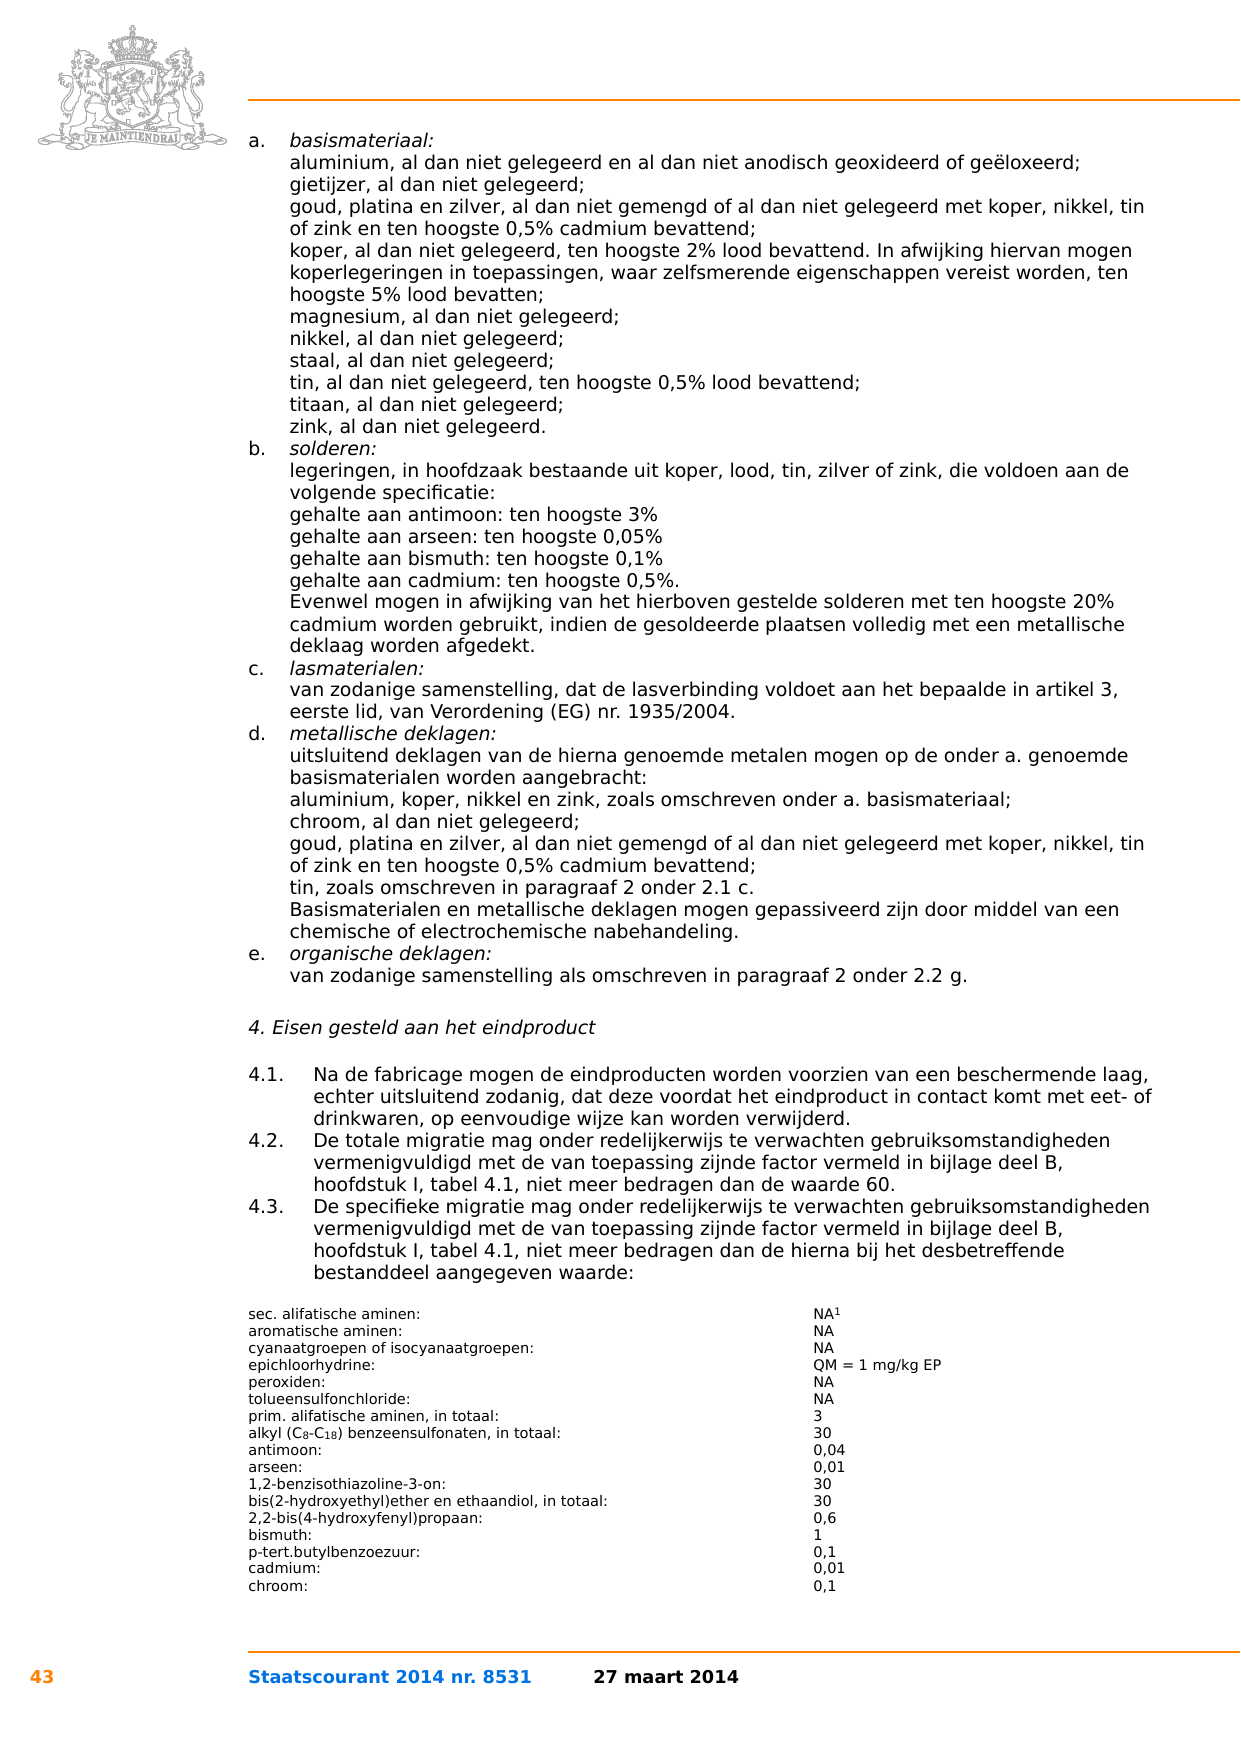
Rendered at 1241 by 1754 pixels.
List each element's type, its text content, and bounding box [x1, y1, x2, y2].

table_cell cyanaatgroepen of isocyanaatgroepen: [248, 1340, 807, 1357]
table_cell arseen: [248, 1459, 807, 1476]
table_cell 0,01 [807, 1560, 1163, 1577]
table_cell prim. alifatische aminen, in totaal: [248, 1408, 807, 1424]
text Basismaterialen en metallische deklagen mogen gepassiveerd zijn door middel van een chemische of electrochemische nabehandeling. [289, 899, 1163, 943]
table_cell 30 [807, 1425, 1163, 1442]
table_cell NA [807, 1374, 1163, 1391]
table_cell tolueensulfonchloride: [248, 1391, 807, 1408]
text gehalte aan antimoon: ten hoogste 3% [289, 503, 1163, 526]
table_cell 0,01 [807, 1459, 1163, 1476]
text uitsluitend deklagen van de hierna genoemde metalen mogen op de onder a. genoemde basismaterialen worden aangebracht: [289, 745, 1163, 789]
text aluminium, al dan niet gelegeerd en al dan niet anodisch geoxideerd of geëloxeerd; [289, 152, 1163, 174]
text koper, al dan niet gelegeerd, ten hoogste 2% lood bevattend. In afwijking hiervan mogen koperlegeringen in toepassingen, waar zelfsmerende eigenschappen vereist worden, ten hoogste 5% lood bevatten; [289, 240, 1163, 306]
table_header NA1 [807, 1306, 1163, 1323]
text 4.3. De specifieke migratie mag onder redelijkerwijs te verwachten gebruiksomstandigheden vermenigvuldigd met de van toepassing zijnde factor vermeld in bijlage deel B, hoofdstuk I, tabel 4.1, niet meer bedragen dan de hierna bij het desbetreffende bestanddeel aangegeven waarde: [248, 1196, 1163, 1284]
table_cell bis(2-hydroxyethyl)ether en ethaandiol, in totaal: [248, 1493, 807, 1509]
table_cell 0,6 [807, 1510, 1163, 1526]
text van zodanige samenstelling, dat de lasverbinding voldoet aan het bepaalde in artikel 3, eerste lid, van Verordening (EG) nr. 1935/2004. [289, 679, 1163, 723]
text legeringen, in hoofdzaak bestaande uit koper, lood, tin, zilver of zink, die voldoen aan de volgende specificatie: [289, 459, 1163, 503]
text gehalte aan arseen: ten hoogste 0,05% [289, 526, 1163, 547]
text gietijzer, al dan niet gelegeerd; [289, 174, 1163, 196]
text aluminium, koper, nikkel en zink, zoals omschreven onder a. basismateriaal; [289, 789, 1163, 811]
text d. metallische deklagen: [248, 723, 1163, 745]
subtitle 4. Eisen gesteld aan het eindproduct [248, 1017, 1163, 1039]
text van zodanige samenstelling als omschreven in paragraaf 2 onder 2.2 g. [289, 965, 1163, 987]
text nikkel, al dan niet gelegeerd; [289, 328, 1163, 350]
table_cell 2,2-bis(4-hydroxyfenyl)propaan: [248, 1510, 807, 1526]
table_cell 0,1 [807, 1578, 1163, 1594]
table_cell 0,04 [807, 1442, 1163, 1458]
text c. lasmaterialen: [248, 657, 1163, 679]
text tin, zoals omschreven in paragraaf 2 onder 2.1 c. [289, 877, 1163, 899]
table_cell cadmium: [248, 1560, 807, 1577]
text 4.1. Na de fabricage mogen de eindproducten worden voorzien van een beschermende laag, echter uitsluitend zodanig, dat deze voordat het eindproduct in contact komt met eet- of drinkwaren, op eenvoudige wijze kan worden verwijderd. [248, 1064, 1163, 1130]
table_cell bismuth: [248, 1526, 807, 1543]
text staal, al dan niet gelegeerd; [289, 350, 1163, 372]
table_cell NA [807, 1340, 1163, 1357]
picture [38, 25, 227, 150]
text goud, platina en zilver, al dan niet gemengd of al dan niet gelegeerd met koper, nikkel, tin of zink en ten hoogste 0,5% cadmium bevattend; [289, 196, 1163, 240]
text zink, al dan niet gelegeerd. [289, 416, 1163, 438]
table_cell aromatische aminen: [248, 1323, 807, 1340]
text e. organische deklagen: [248, 943, 1163, 965]
text chroom, al dan niet gelegeerd; [289, 811, 1163, 833]
table_cell chroom: [248, 1578, 807, 1594]
text 4.2. De totale migratie mag onder redelijkerwijs te verwachten gebruiksomstandigheden vermenigvuldigd met de van toepassing zijnde factor vermeld in bijlage deel B, hoofdstuk I, tabel 4.1, niet meer bedragen dan de waarde 60. [248, 1130, 1163, 1196]
text titaan, al dan niet gelegeerd; [289, 394, 1163, 416]
table_cell 30 [807, 1493, 1163, 1509]
table_cell 30 [807, 1476, 1163, 1492]
table_cell 1 [807, 1526, 1163, 1543]
table_cell epichloorhydrine: [248, 1357, 807, 1374]
table_cell 0,1 [807, 1544, 1163, 1560]
text Evenwel mogen in afwijking van het hierboven gestelde solderen met ten hoogste 20% cadmium worden gebruikt, indien de gesoldeerde plaatsen volledig met een metallische deklaag worden afgedekt. [289, 591, 1163, 657]
text b. solderen: [248, 438, 1163, 459]
table_cell NA [807, 1323, 1163, 1340]
table_header sec. alifatische aminen: [248, 1306, 807, 1323]
table_cell peroxiden: [248, 1374, 807, 1391]
table_cell antimoon: [248, 1442, 807, 1458]
table_cell QM = 1 mg/kg EP [807, 1357, 1163, 1374]
text gehalte aan cadmium: ten hoogste 0,5%. [289, 569, 1163, 591]
table_cell alkyl (C8-C18) benzeensulfonaten, in totaal: [248, 1425, 807, 1442]
text goud, platina en zilver, al dan niet gemengd of al dan niet gelegeerd met koper, nikkel, tin of zink en ten hoogste 0,5% cadmium bevattend; [289, 833, 1163, 877]
table_cell 3 [807, 1408, 1163, 1424]
table_cell 1,2-benzisothiazoline-3-on: [248, 1476, 807, 1492]
table_cell p-tert.butylbenzoezuur: [248, 1544, 807, 1560]
text magnesium, al dan niet gelegeerd; [289, 306, 1163, 328]
table_cell NA [807, 1391, 1163, 1408]
text a. basismateriaal: [248, 130, 1163, 152]
text gehalte aan bismuth: ten hoogste 0,1% [289, 547, 1163, 569]
text tin, al dan niet gelegeerd, ten hoogste 0,5% lood bevattend; [289, 372, 1163, 394]
